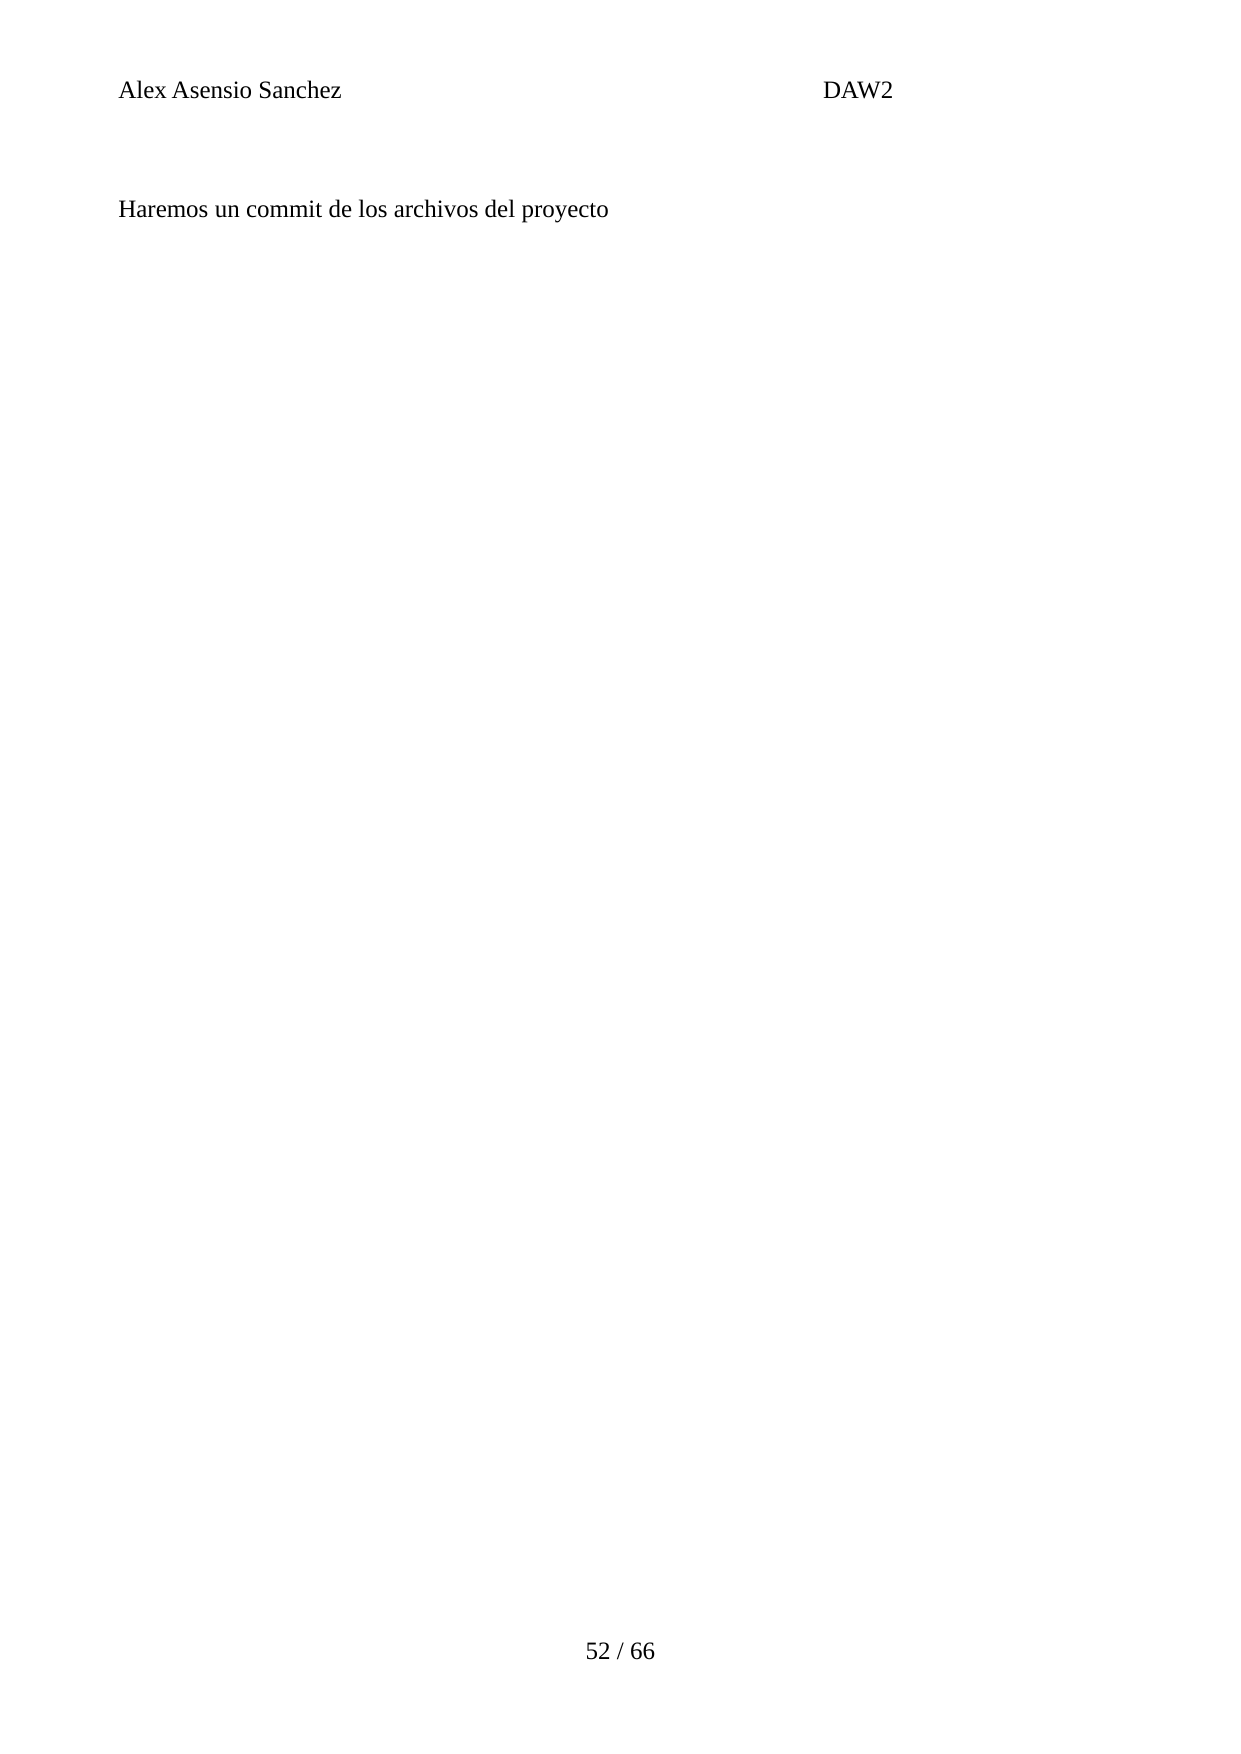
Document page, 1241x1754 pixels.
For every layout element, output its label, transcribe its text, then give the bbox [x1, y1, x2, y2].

text Haremos un commit de los archivos del proyecto [118, 194, 1122, 223]
